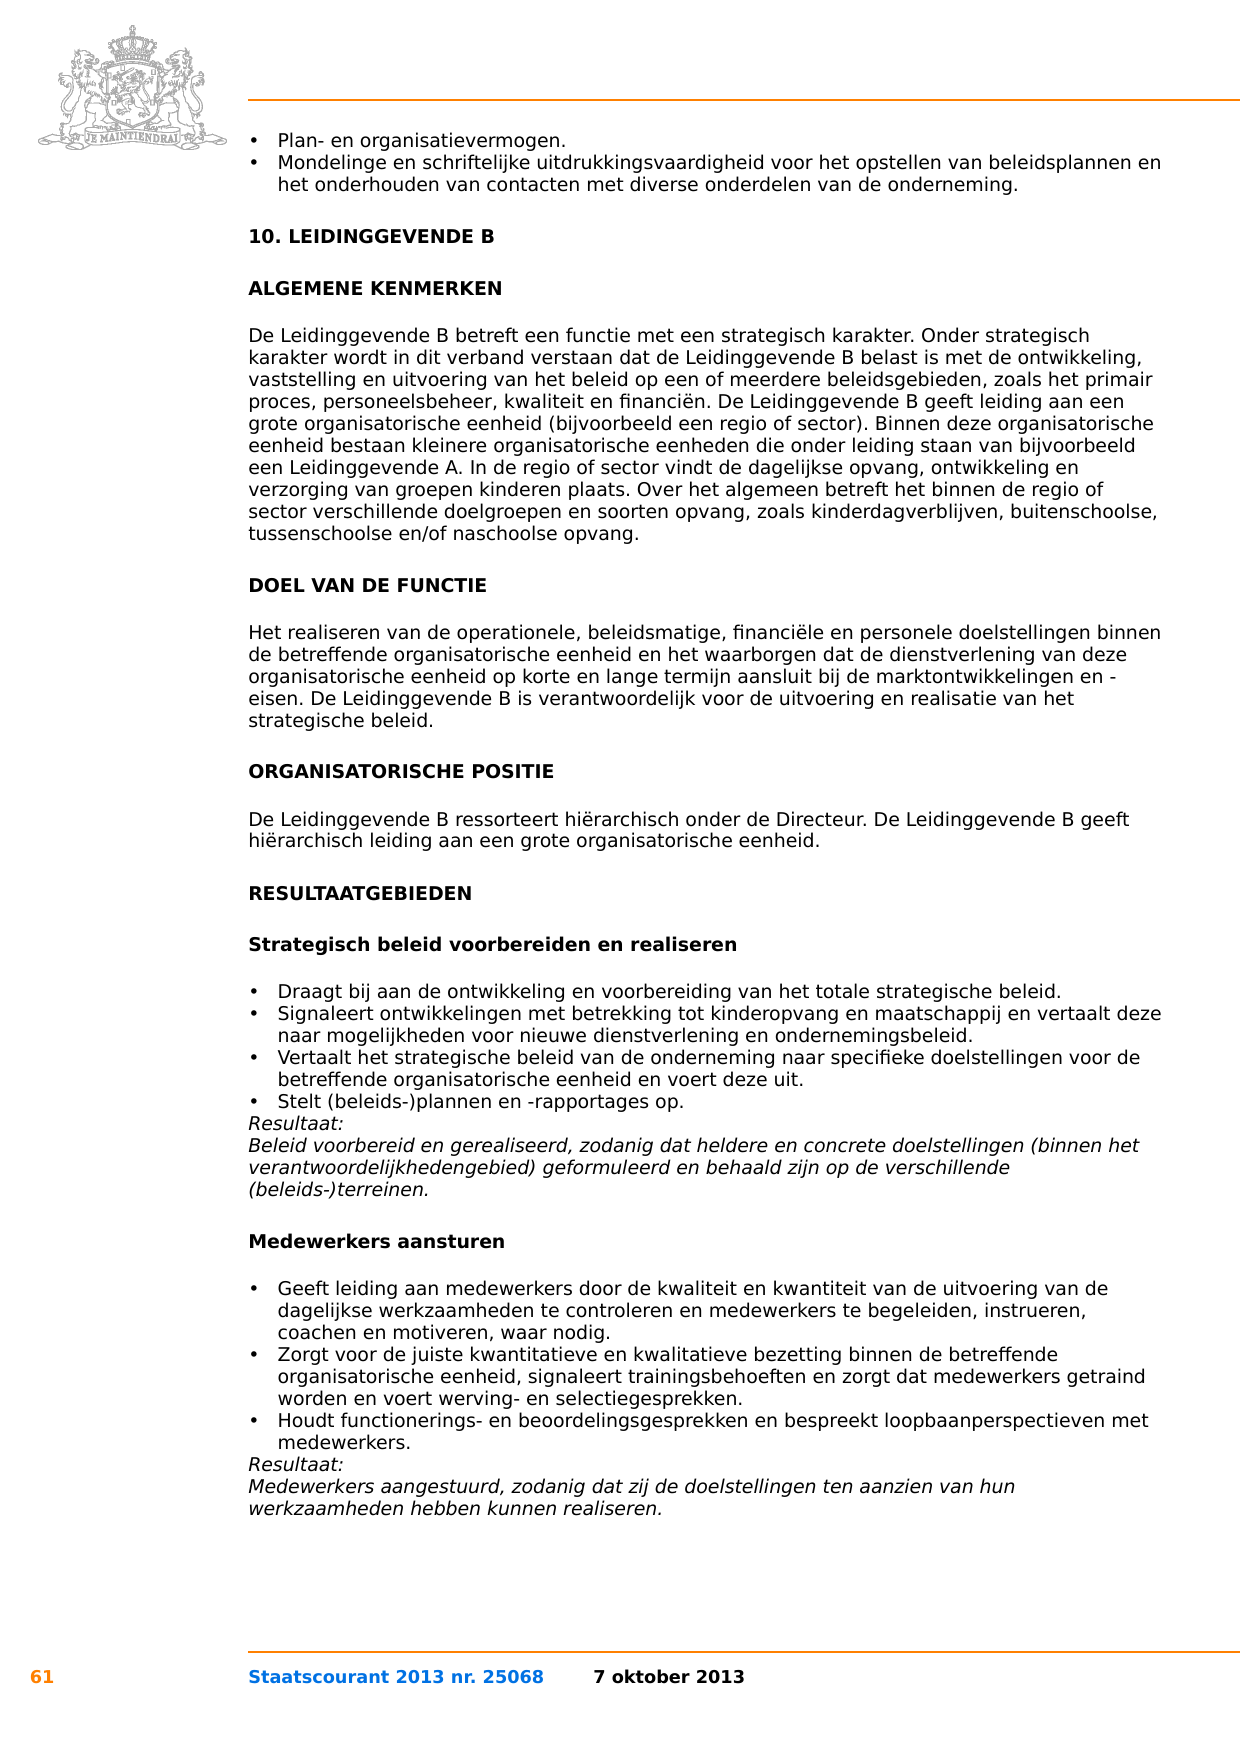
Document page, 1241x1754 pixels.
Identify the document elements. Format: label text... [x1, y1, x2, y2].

text Resultaat: [248, 1113, 1163, 1135]
text • Plan- en organisatievermogen. [248, 130, 1163, 152]
text • Draagt bij aan de ontwikkeling en voorbereiding van het totale strategische beleid. [248, 981, 1163, 1003]
text • Geeft leiding aan medewerkers door de kwaliteit en kwantiteit van de uitvoering van de dagelijkse werkzaamheden te controleren en medewerkers te begeleiden, instrueren, coachen en motiveren, waar nodig. [248, 1278, 1163, 1344]
subtitle Medewerkers aansturen [248, 1231, 1163, 1253]
subtitle ALGEMENE KENMERKEN [248, 278, 1163, 300]
text Medewerkers aangestuurd, zodanig dat zij de doelstellingen ten aanzien van hun werkzaamheden hebben kunnen realiseren. [248, 1476, 1163, 1520]
text • Vertaalt het strategische beleid van de onderneming naar specifieke doelstellingen voor de betreffende organisatorische eenheid en voert deze uit. [248, 1047, 1163, 1091]
picture [38, 25, 227, 150]
text • Signaleert ontwikkelingen met betrekking tot kinderopvang en maatschappij en vertaalt deze naar mogelijkheden voor nieuwe dienstverlening en ondernemingsbeleid. [248, 1003, 1163, 1047]
text Het realiseren van de operationele, beleidsmatige, financiële en personele doelstellingen binnen de betreffende organisatorische eenheid en het waarborgen dat de dienstverlening van deze organisatorische eenheid op korte en lange termijn aansluit bij de marktontwikkelingen en -eisen. De Leidinggevende B is verantwoordelijk voor de uitvoering en realisatie van het strategische beleid. [248, 622, 1163, 731]
text Beleid voorbereid en gerealiseerd, zodanig dat heldere en concrete doelstellingen (binnen het verantwoordelijkhedengebied) geformuleerd en behaald zijn op de verschillende (beleids-)terreinen. [248, 1135, 1163, 1201]
text • Houdt functionerings- en beoordelingsgesprekken en bespreekt loopbaanperspectieven met medewerkers. [248, 1410, 1163, 1454]
subtitle Strategisch beleid voorbereiden en realiseren [248, 934, 1163, 956]
subtitle 10. LEIDINGGEVENDE B [248, 226, 1163, 248]
text De Leidinggevende B betreft een functie met een strategisch karakter. Onder strategisch karakter wordt in dit verband verstaan dat de Leidinggevende B belast is met de ontwikkeling, vaststelling en uitvoering van het beleid op een of meerdere beleidsgebieden, zoals het primair proces, personeelsbeheer, kwaliteit en financiën. De Leidinggevende B geeft leiding aan een grote organisatorische eenheid (bijvoorbeeld een regio of sector). Binnen deze organisatorische eenheid bestaan kleinere organisatorische eenheden die onder leiding staan van bijvoorbeeld een Leidinggevende A. In de regio of sector vindt de dagelijkse opvang, ontwikkeling en verzorging van groepen kinderen plaats. Over het algemeen betreft het binnen de regio of sector verschillende doelgroepen en soorten opvang, zoals kinderdagverblijven, buitenschoolse, tussenschoolse en/of naschoolse opvang. [248, 325, 1163, 544]
subtitle ORGANISATORISCHE POSITIE [248, 761, 1163, 783]
text De Leidinggevende B ressorteert hiërarchisch onder de Directeur. De Leidinggevende B geeft hiërarchisch leiding aan een grote organisatorische eenheid. [248, 808, 1163, 852]
text • Zorgt voor de juiste kwantitatieve en kwalitatieve bezetting binnen de betreffende organisatorische eenheid, signaleert trainingsbehoeften en zorgt dat medewerkers getraind worden en voert werving- en selectiegesprekken. [248, 1344, 1163, 1410]
text • Mondelinge en schriftelijke uitdrukkingsvaardigheid voor het opstellen van beleidsplannen en het onderhouden van contacten met diverse onderdelen van de onderneming. [248, 152, 1163, 196]
text • Stelt (beleids-)plannen en -rapportages op. [248, 1091, 1163, 1113]
subtitle DOEL VAN DE FUNCTIE [248, 574, 1163, 597]
text Resultaat: [248, 1454, 1163, 1476]
subtitle RESULTAATGEBIEDEN [248, 882, 1163, 904]
